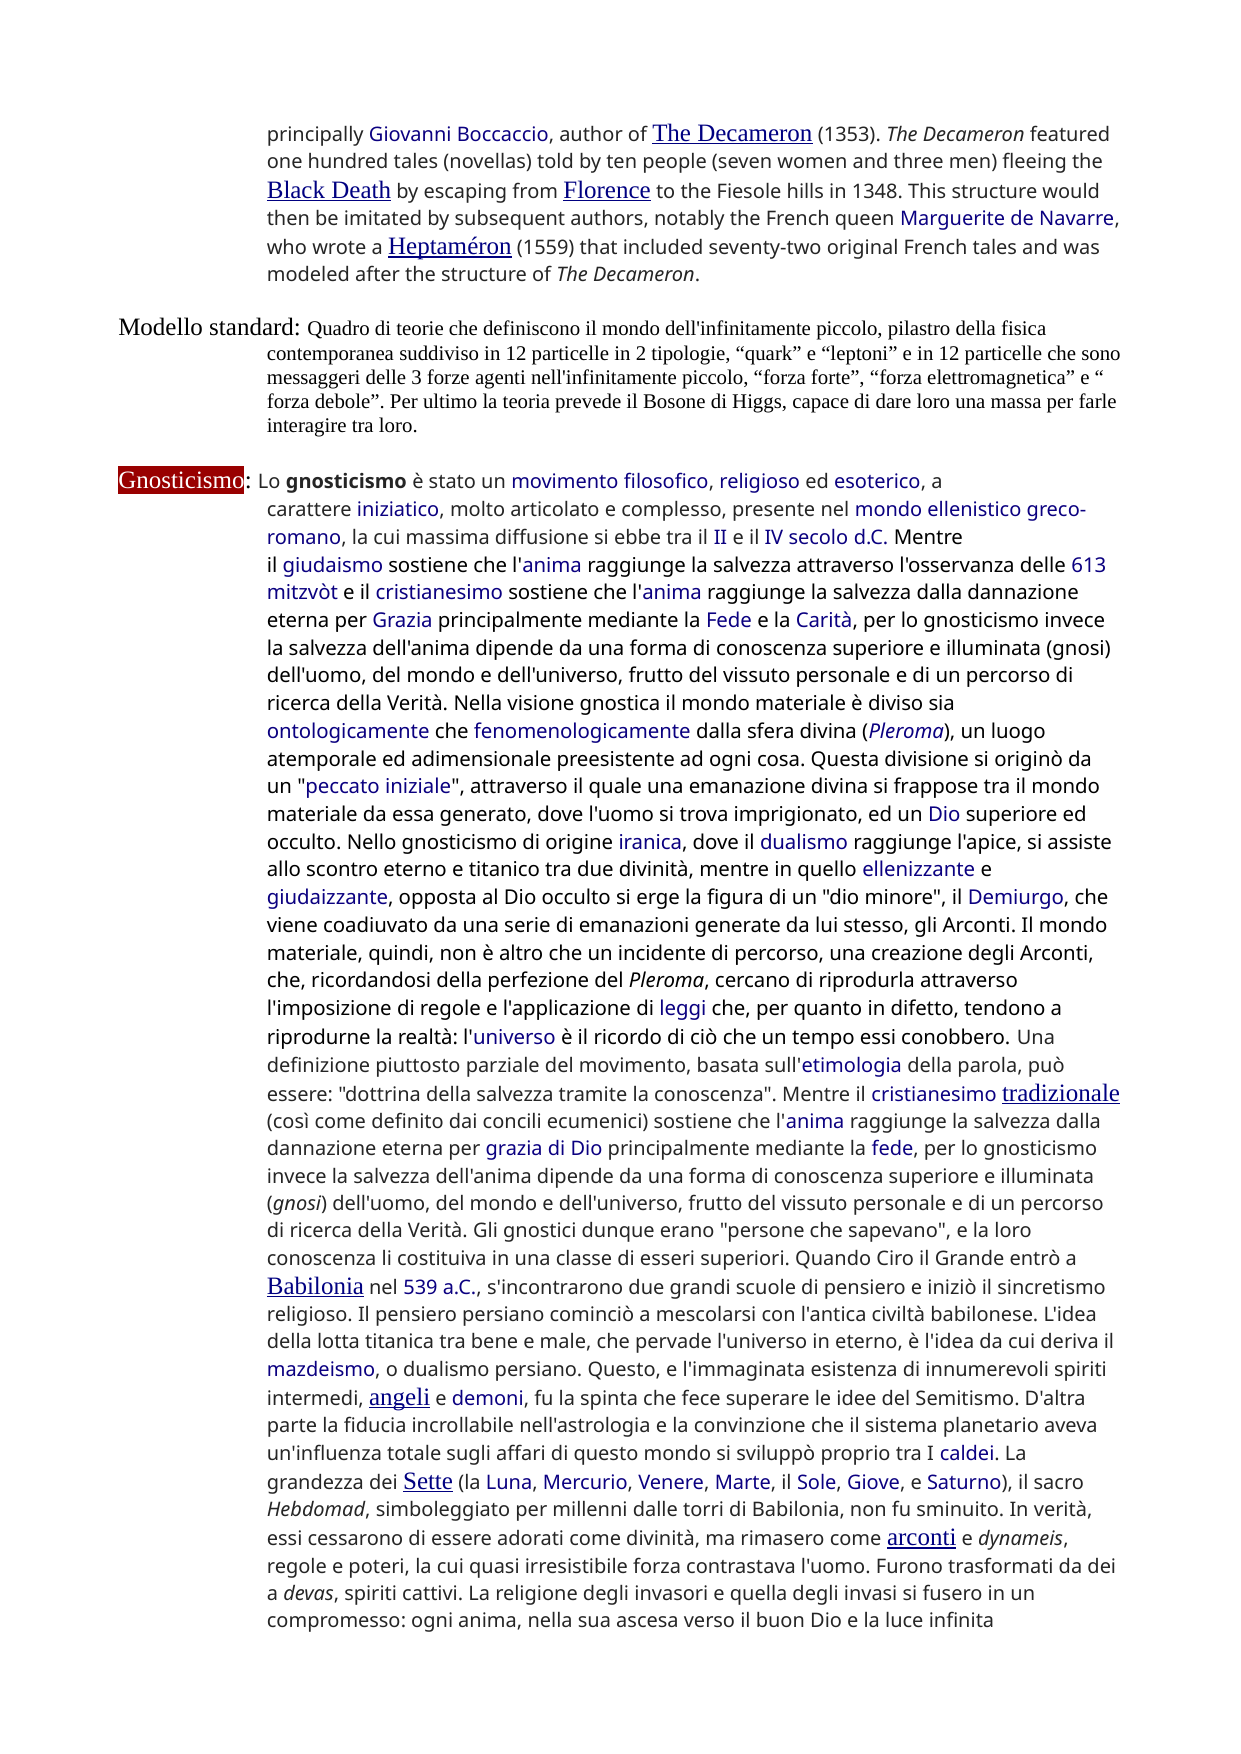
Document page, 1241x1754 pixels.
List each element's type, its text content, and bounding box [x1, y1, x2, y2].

text principally Giovanni Boccaccio, author of The Decameron (1353). The Decameron featured one hundred tales (novellas) told by ten people (seven women and three men) fleeing the Black Death by escaping from Florence to the Fiesole hills in 1348. This structure would then be imitated by subsequent authors, notably the French queen Marguerite de Navarre, who wrote a Heptaméron (1559) that included seventy-two original French tales and was modeled after the structure of The Decameron. [118, 118, 1122, 288]
text Gnosticismo: Lo gnosticismo è stato un movimento filosofico, religioso ed esoterico, a carattere iniziatico, molto articolato e complesso, presente nel mondo ellenistico greco-romano, la cui massima diffusione si ebbe tra il II e il IV secolo d.C. Mentre il giudaismo sostiene che l'anima raggiunge la salvezza attraverso l'osservanza delle 613 mitzvòt e il cristianesimo sostiene che l'anima raggiunge la salvezza dalla dannazione eterna per Grazia principalmente mediante la Fede e la Carità, per lo gnosticismo invece la salvezza dell'anima dipende da una forma di conoscenza superiore e illuminata (gnosi) dell'uomo, del mondo e dell'universo, frutto del vissuto personale e di un percorso di ricerca della Verità. Nella visione gnostica il mondo materiale è diviso sia ontologicamente che fenomenologicamente dalla sfera divina (Pleroma), un luogo atemporale ed adimensionale preesistente ad ogni cosa. Questa divisione si originò da un "peccato iniziale", attraverso il quale una emanazione divina si frappose tra il mondo materiale da essa generato, dove l'uomo si trova imprigionato, ed un Dio superiore ed occulto. Nello gnosticismo di origine iranica, dove il dualismo raggiunge l'apice, si assiste allo scontro eterno e titanico tra due divinità, mentre in quello ellenizzante e giudaizzante, opposta al Dio occulto si erge la figura di un "dio minore", il Demiurgo, che viene coadiuvato da una serie di emanazioni generate da lui stesso, gli Arconti. Il mondo materiale, quindi, non è altro che un incidente di percorso, una creazione degli Arconti, che, ricordandosi della perfezione del Pleroma, cercano di riprodurla attraverso l'imposizione di regole e l'applicazione di leggi che, per quanto in difetto, tendono a riprodurne la realtà: l'universo è il ricordo di ciò che un tempo essi conobbero. Una definizione piuttosto parziale del movimento, basata sull'etimologia della parola, può essere: "dottrina della salvezza tramite la conoscenza". Mentre il cristianesimo tradizionale (così come definito dai concili ecumenici) sostiene che l'anima raggiunge la salvezza dalla dannazione eterna per grazia di Dio principalmente mediante la fede, per lo gnosticismo invece la salvezza dell'anima dipende da una forma di conoscenza superiore e illuminata (gnosi) dell'uomo, del mondo e dell'universo, frutto del vissuto personale e di un percorso di ricerca della Verità. Gli gnostici dunque erano "persone che sapevano", e la loro conoscenza li costituiva in una classe di esseri superiori. Quando Ciro il Grande entrò a Babilonia nel 539 a.C., s'incontrarono due grandi scuole di pensiero e iniziò il sincretismo religioso. Il pensiero persiano cominciò a mescolarsi con l'antica civiltà babilonese. L'idea della lotta titanica tra bene e male, che pervade l'universo in eterno, è l'idea da cui deriva il mazdeismo, o dualismo persiano. Questo, e l'immaginata esistenza di innumerevoli spiriti intermedi, angeli e demoni, fu la spinta che fece superare le idee del Semitismo. D'altra parte la fiducia incrollabile nell'astrologia e la convinzione che il sistema planetario aveva un'influenza totale sugli affari di questo mondo si sviluppò proprio tra I caldei. La grandezza dei Sette (la Luna, Mercurio, Venere, Marte, il Sole, Giove, e Saturno), il sacro Hebdomad, simboleggiato per millenni dalle torri di Babilonia, non fu sminuito. In verità, essi cessarono di essere adorati come divinità, ma rimasero come arconti e dynameis, regole e poteri, la cui quasi irresistibile forza contrastava l'uomo. Furono trasformati da dei a devas, spiriti cattivi. La religione degli invasori e quella degli invasi si fusero in un compromesso: ogni anima, nella sua ascesa verso il buon Dio e la luce infinita [118, 466, 1122, 1634]
text Modello standard: Quadro di teorie che definiscono il mondo dell'infinitamente piccolo, pilastro della fisica contemporanea suddiviso in 12 particelle in 2 tipologie, “quark” e “leptoni” e in 12 particelle che sono messaggeri delle 3 forze agenti nell'infinitamente piccolo, “forza forte”, “forza elettromagnetica” e “ forza debole”. Per ultimo la teoria prevede il Bosone di Higgs, capace di dare loro una massa per farle interagire tra loro. [118, 312, 1122, 437]
